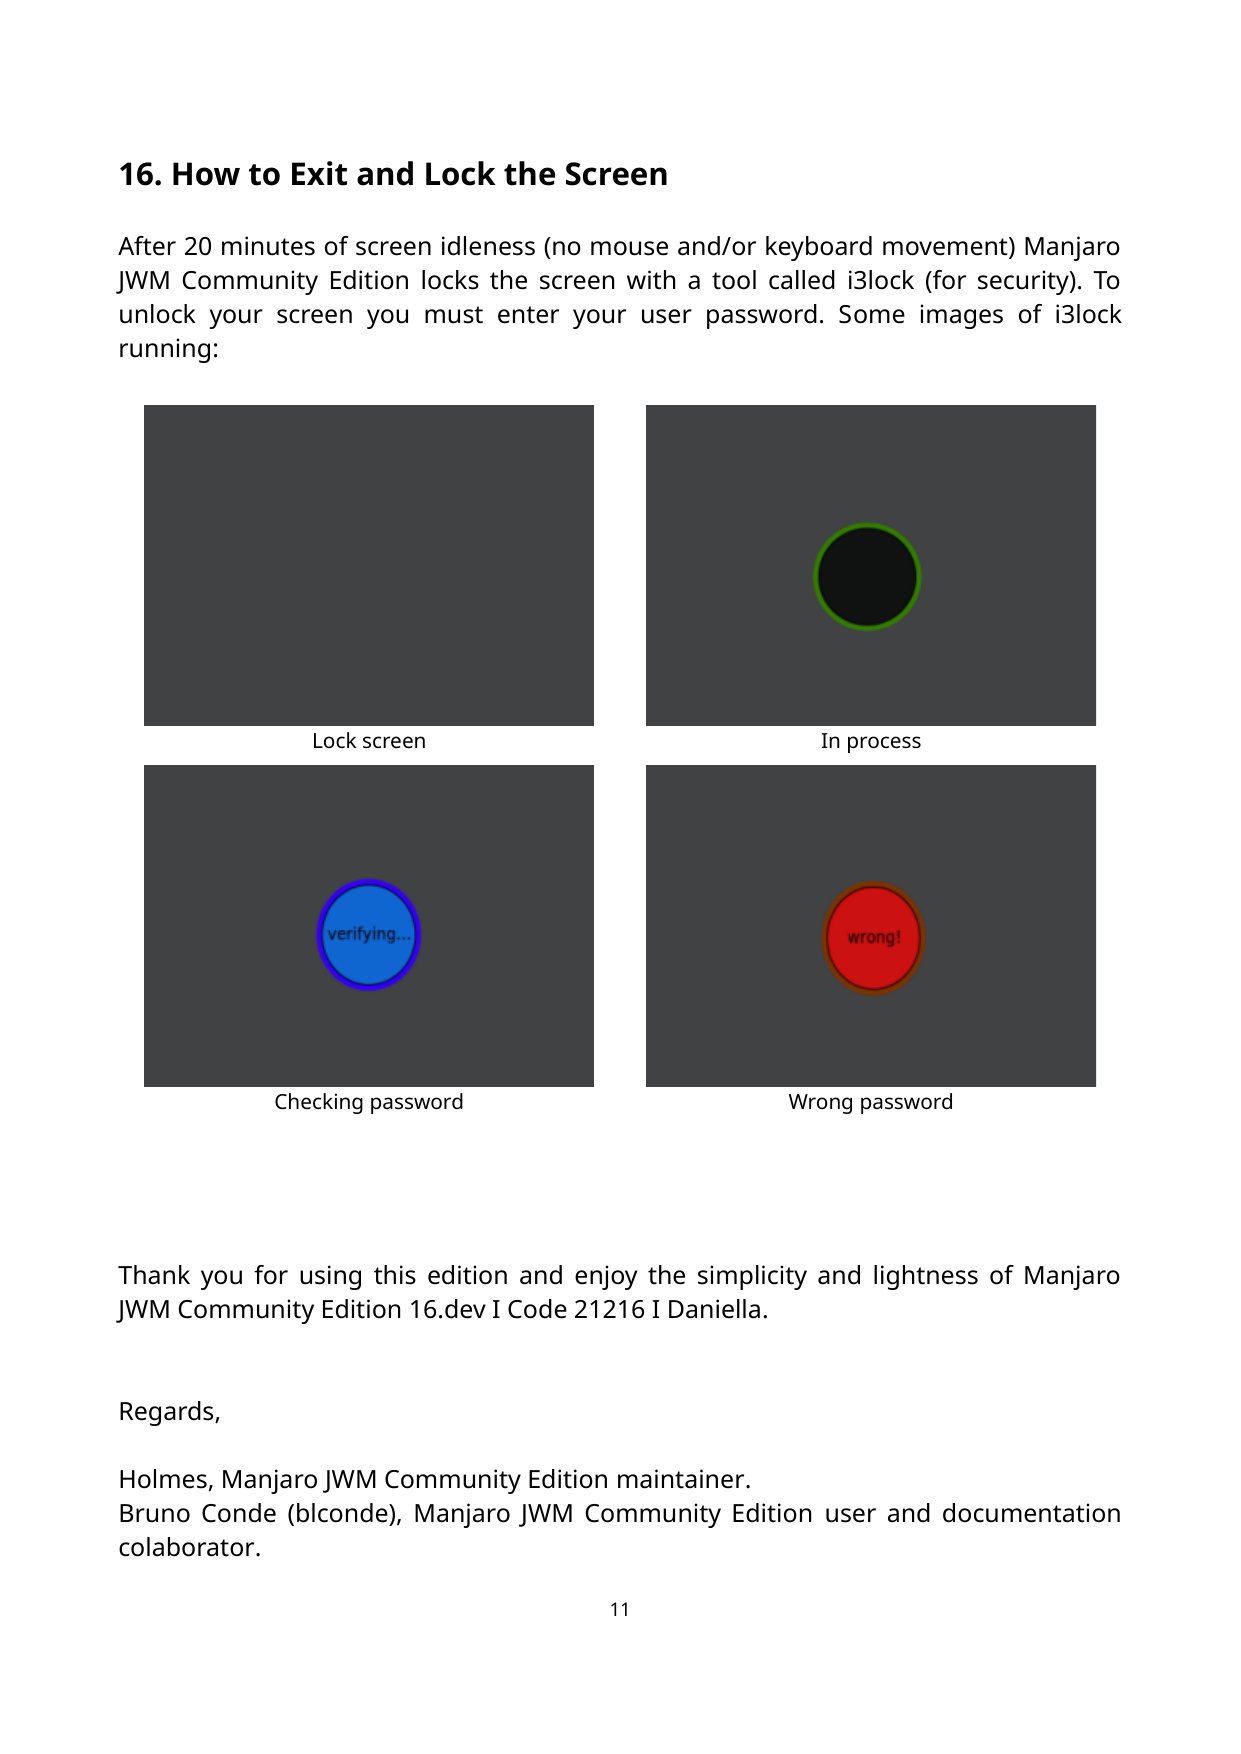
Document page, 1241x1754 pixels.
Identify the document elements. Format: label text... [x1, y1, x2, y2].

text Thank you for using this edition and enjoy the simplicity and lightness of Manjaro JWM Community Edition 16.dev I Code 21216 I Daniella. [118, 1257, 1122, 1325]
picture [144, 765, 594, 1087]
table_cell Wrong password [620, 760, 1122, 1121]
text Bruno Conde (blconde), Manjaro JWM Community Edition user and documentation colaborator. [118, 1496, 1122, 1564]
text Holmes, Manjaro JWM Community Edition maintainer. [118, 1462, 1122, 1496]
subtitle 16. How to Exit and Lock the Screen [118, 152, 1122, 195]
picture [144, 405, 594, 726]
picture [646, 405, 1097, 726]
table_header In process [620, 399, 1122, 760]
picture [646, 765, 1097, 1087]
table_cell Checking password [118, 760, 620, 1121]
text Regards, [118, 1393, 1122, 1428]
text After 20 minutes of screen idleness (no mouse and/or keyboard movement) Manjaro JWM Community Edition locks the screen with a tool called i3lock (for security). To unlock your screen you must enter your user password. Some images of i3lock running: [118, 229, 1122, 365]
table_header Lock screen [118, 399, 620, 760]
